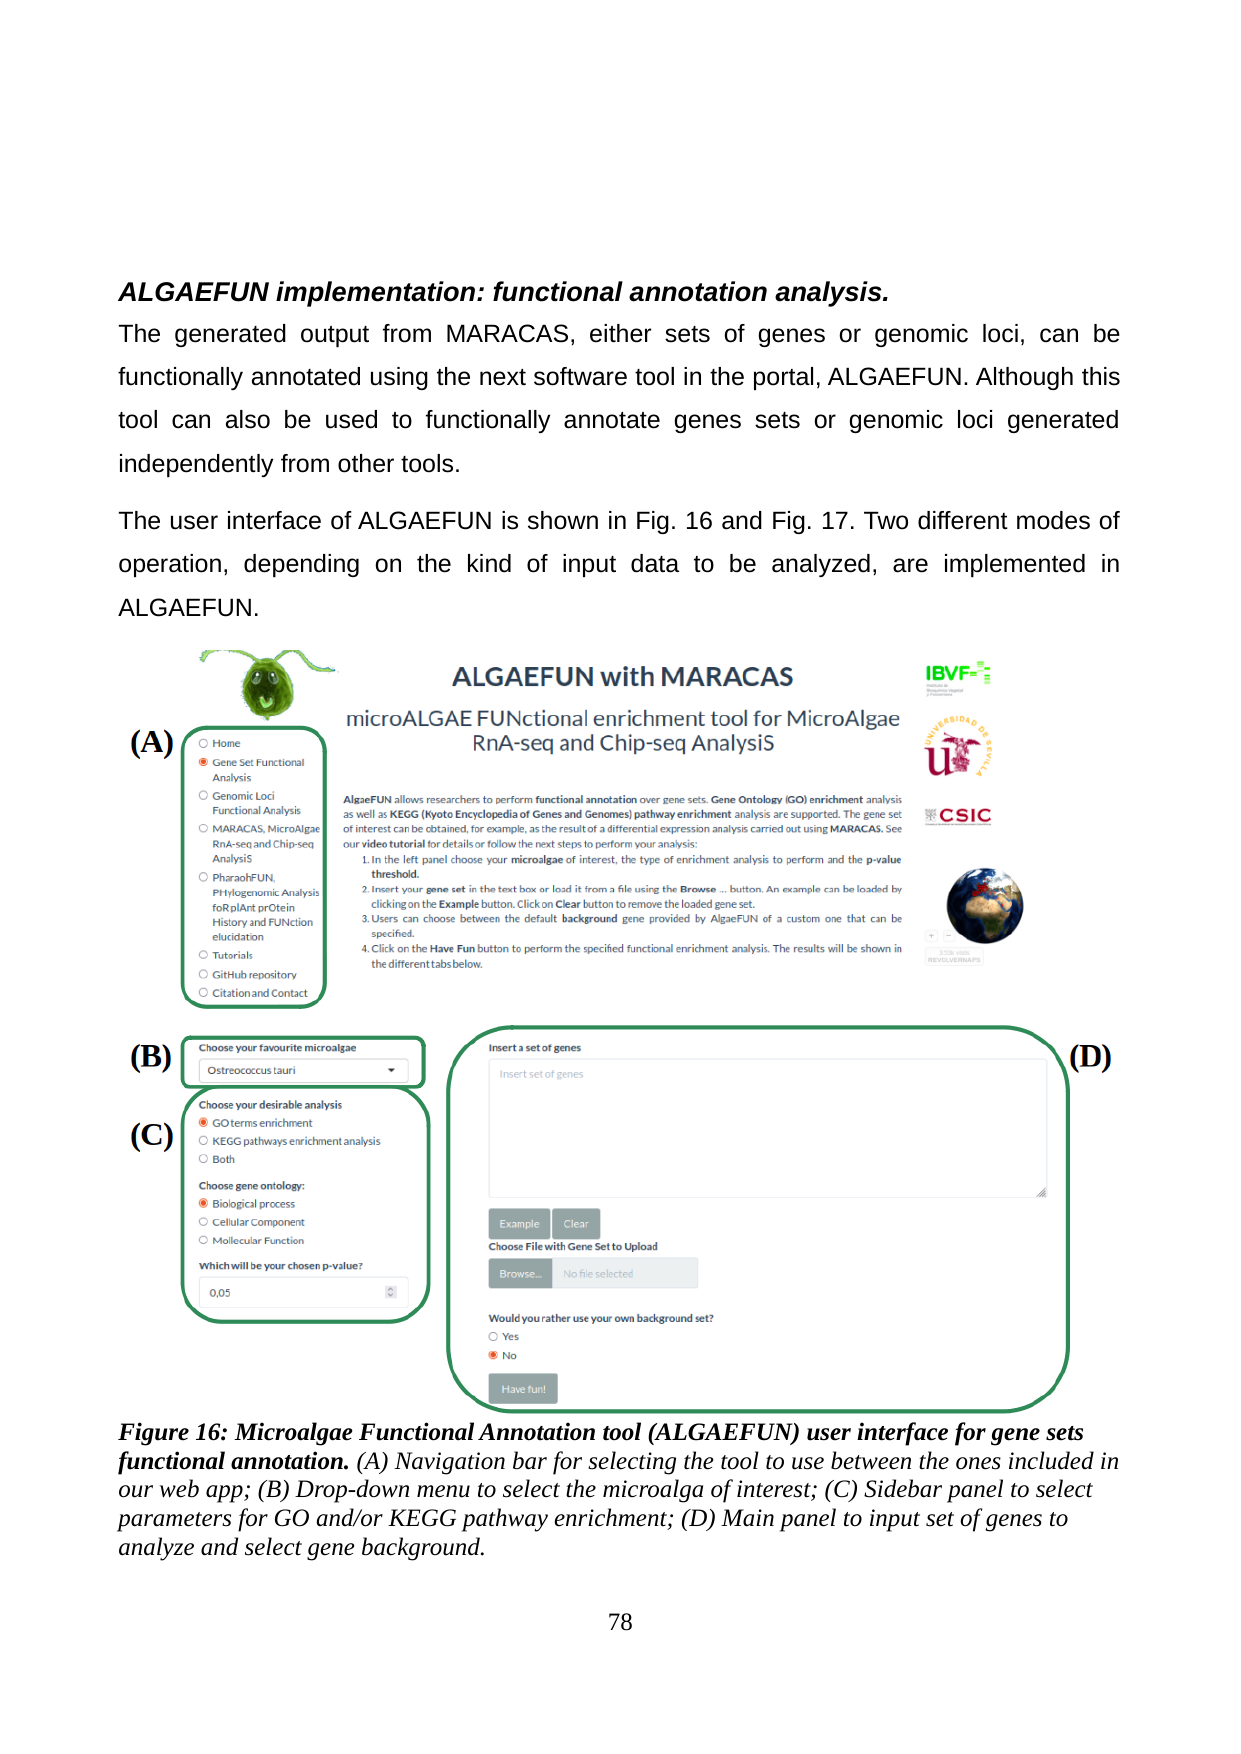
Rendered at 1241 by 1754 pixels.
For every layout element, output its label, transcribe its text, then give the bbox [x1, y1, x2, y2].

subtitle ALGAEFUN implementation: functional annotation analysis. [118, 276, 1122, 307]
text The user interface of ALGAEFUN is shown in Fig. 16 and Fig. 17. Two different modes of operation, depending on the kind of input data to be analyzed, are implemented in ALGAEFUN. [118, 506, 1122, 621]
text Figure 16: Microalgae Functional Annotation tool (ALGAEFUN) user interface for gene sets functional annotation. (A) Navigation bar for selecting the tool to use between the ones included in our web app; (B) Drop-down menu to select the microalga of interest; (C) Sidebar panel to select parameters for GO and/or KEGG pathway enrichment; (D) Main panel to input set of genes to analyze and select gene background. [118, 1417, 1122, 1561]
text The generated output from MARACAS, either sets of genes or genomic loci, can be functionally annotated using the next software tool in the portal, ALGAEFUN. Although this tool can also be used to functionally annotate genes sets or genomic loci generated independently from other tools. [118, 319, 1122, 477]
picture [118, 650, 1123, 1417]
